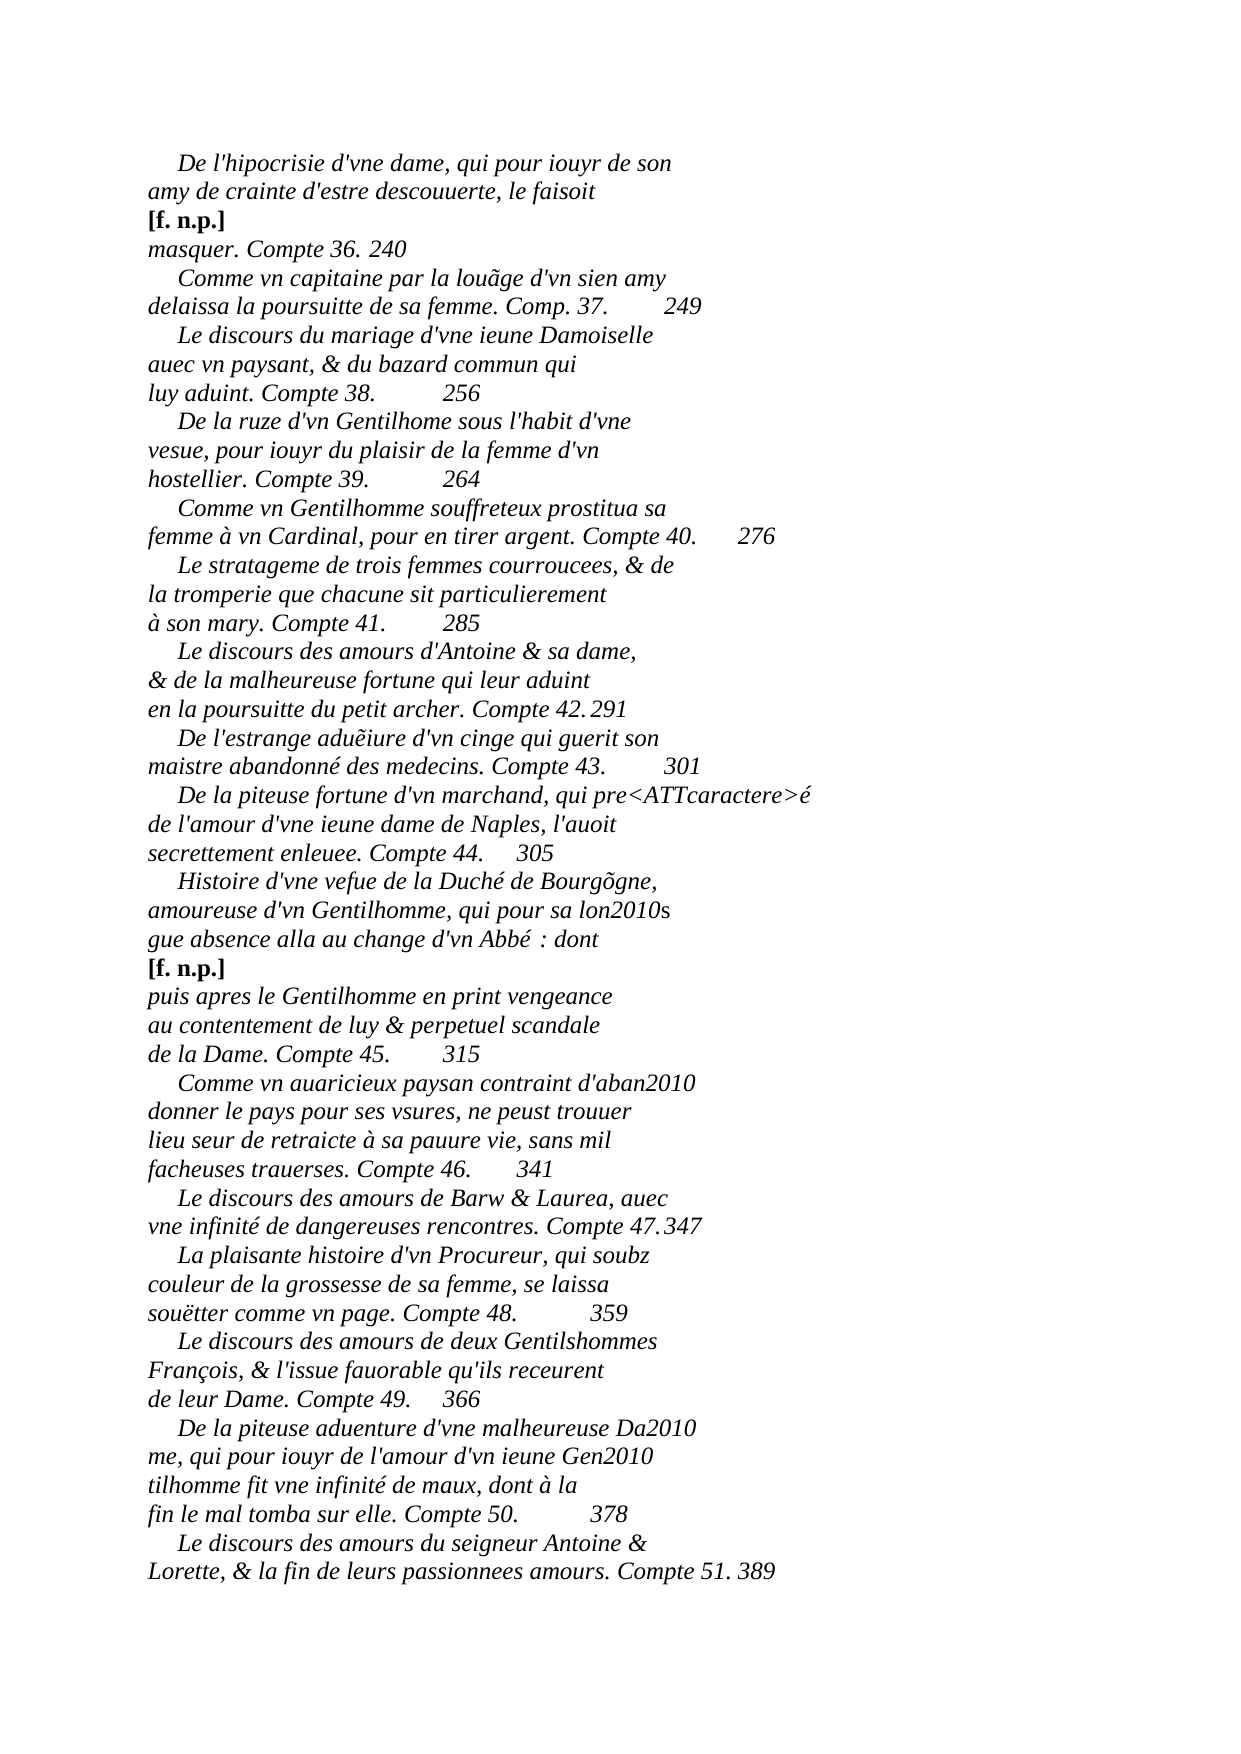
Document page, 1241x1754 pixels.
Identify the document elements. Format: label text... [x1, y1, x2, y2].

text De la ruze d'vn Gentilhome sous l'habit d'vne vesue, pour iouyr du plaisir de la femme d'vn hostellier. Compte 39. 264 [148, 406, 1093, 493]
text Le stratageme de trois femmes courroucees, & de la tromperie que chacune sit particulierement à son mary. Compte 41. 285 [148, 550, 1093, 636]
text Histoire d'vne vefue de la Duché de Bourgõgne, amoureuse d'vn Gentilhomme, qui pour sa lon2010s gue absence alla au change d'vn Abbé : dont [f. n.p.] puis apres le Gentilhomme en print vengeance au contentement de luy & perpetuel scandale de la Dame. Compte 45. 315 [148, 866, 1093, 1068]
text Le discours des amours du seigneur Antoine & Lorette, & la fin de leurs passionnees amours. Compte 51. 389 [148, 1528, 1093, 1585]
text De l'hipocrisie d'vne dame, qui pour iouyr de son amy de crainte d'estre descouuerte, le faisoit [f. n.p.] masquer. Compte 36. 240 [148, 148, 1093, 263]
text De l'estrange aduẽiure d'vn cinge qui guerit son maistre abandonné des medecins. Compte 43. 301 [148, 723, 1093, 780]
text Comme vn Gentilhomme souffreteux prostitua sa femme à vn Cardinal, pour en tirer argent. Compte 40. 276 [148, 493, 1093, 550]
text De la piteuse fortune d'vn marchand, qui pre<ATTcaractere>é de l'amour d'vne ieune dame de Naples, l'auoit secrettement enleuee. Compte 44. 305 [148, 780, 1093, 866]
text Le discours des amours de Barw & Laurea, auec vne infinité de dangereuses rencontres. Compte 47. 347 [148, 1183, 1093, 1240]
text La plaisante histoire d'vn Procureur, qui soubz couleur de la grossesse de sa femme, se laissa souëtter comme vn page. Compte 48. 359 [148, 1240, 1093, 1326]
text Le discours des amours de deux Gentilshommes François, & l'issue fauorable qu'ils receurent de leur Dame. Compte 49. 366 [148, 1326, 1093, 1413]
text Comme vn capitaine par la louãge d'vn sien amy delaissa la poursuitte de sa femme. Comp. 37. 249 [148, 263, 1093, 320]
text De la piteuse aduenture d'vne malheureuse Da2010 me, qui pour iouyr de l'amour d'vn ieune Gen2010 tilhomme fit vne infinité de maux, dont à la fin le mal tomba sur elle. Compte 50. 378 [148, 1413, 1093, 1528]
text Le discours des amours d'Antoine & sa dame, & de la malheureuse fortune qui leur aduint en la poursuitte du petit archer. Compte 42. 291 [148, 636, 1093, 723]
text Comme vn auaricieux paysan contraint d'aban2010 donner le pays pour ses vsures, ne peust trouuer lieu seur de retraicte à sa pauure vie, sans mil facheuses trauerses. Compte 46. 341 [148, 1068, 1093, 1183]
text Le discours du mariage d'vne ieune Damoiselle auec vn paysant, & du bazard commun qui luy aduint. Compte 38. 256 [148, 320, 1093, 406]
